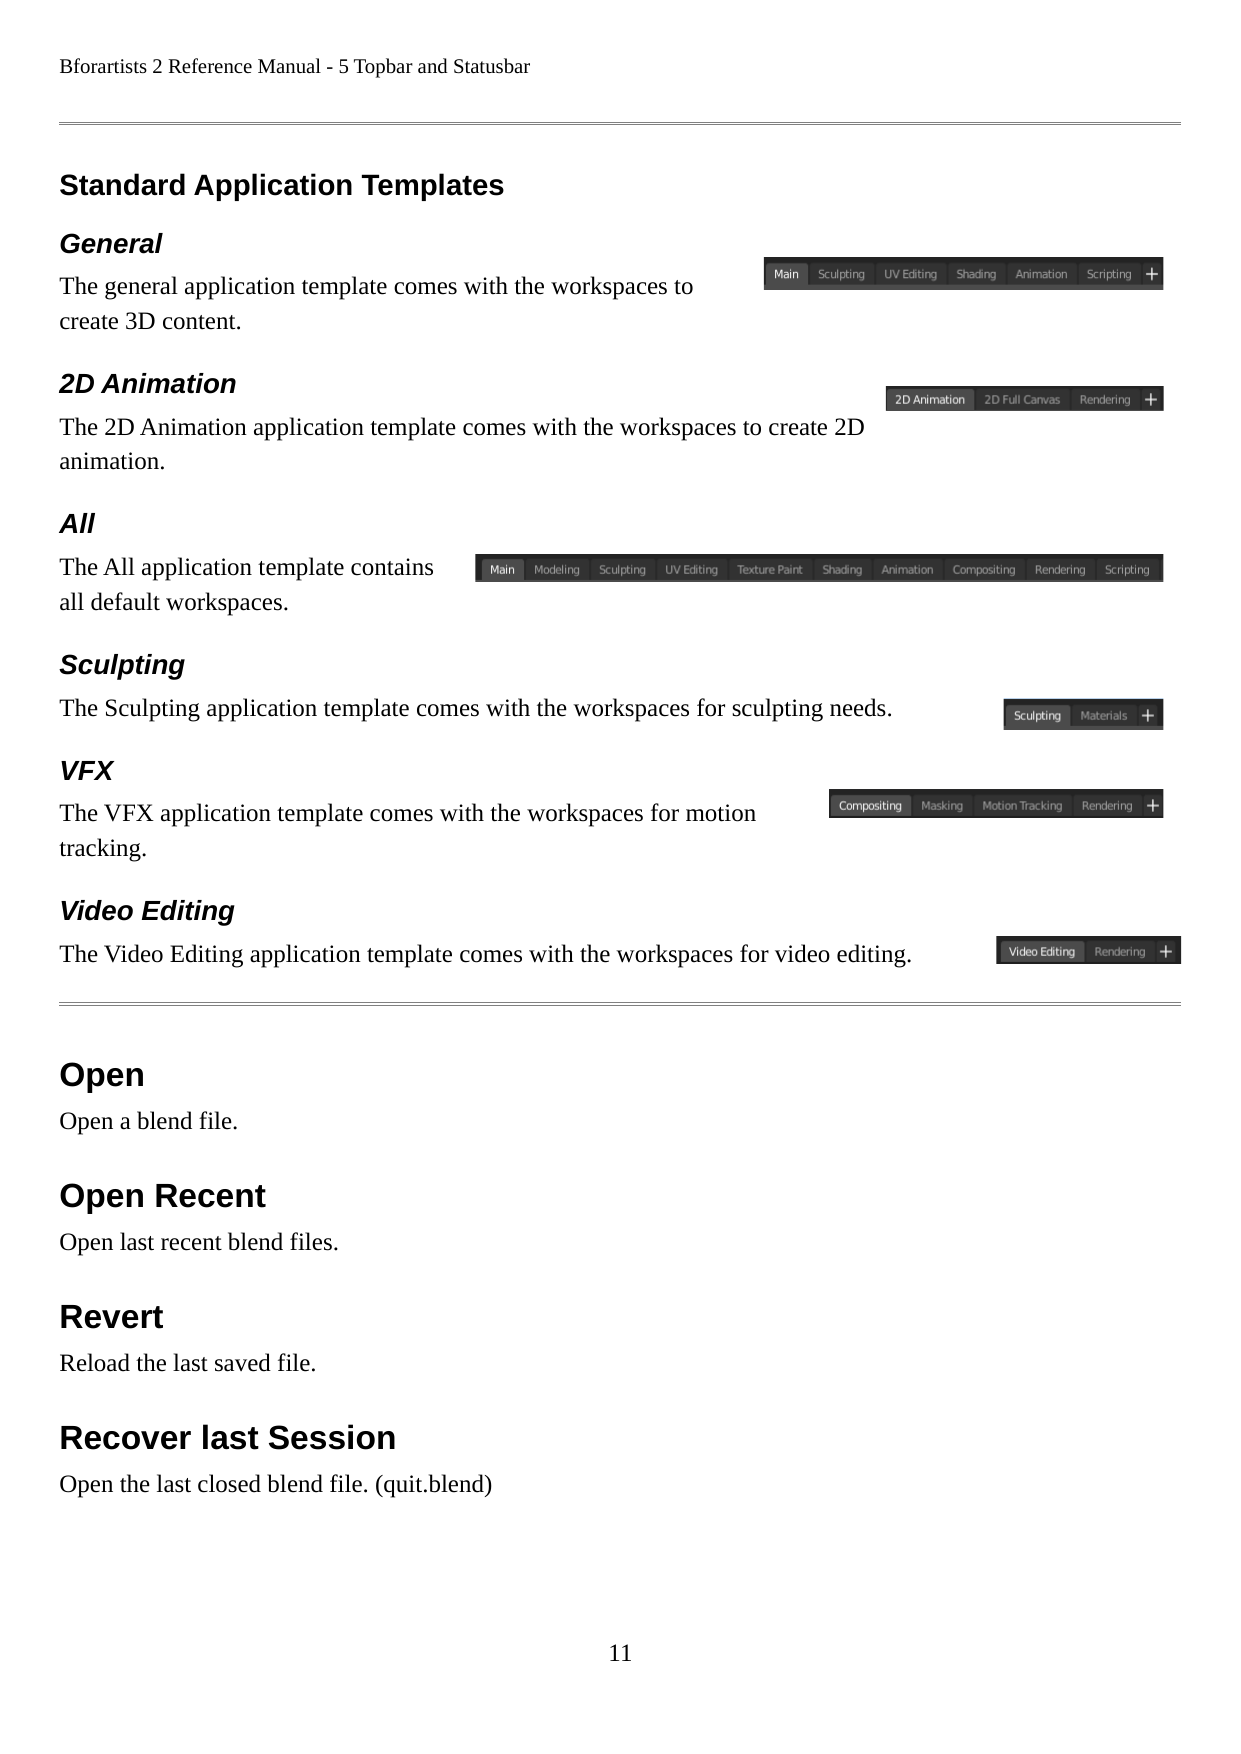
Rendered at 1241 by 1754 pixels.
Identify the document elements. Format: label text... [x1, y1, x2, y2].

subtitle Recover last Session [59, 1418, 1181, 1457]
text Open last recent blend files. [59, 1227, 1181, 1256]
subtitle Standard Application Templates [59, 168, 1181, 202]
text Open a blend file. [59, 1106, 1181, 1135]
subtitle All [59, 508, 1181, 540]
picture [763, 257, 1164, 290]
text The Video Editing application template comes with the workspaces for video editing. [59, 939, 1181, 968]
picture [475, 554, 1164, 582]
text Open the last closed blend file. (quit.blend) [59, 1469, 1181, 1498]
text The Sculpting application template comes with the workspaces for sculpting needs. [59, 693, 1181, 721]
subtitle Open Recent [59, 1176, 1181, 1215]
subtitle VFX [59, 754, 1181, 786]
text Reload the last saved file. [59, 1348, 1181, 1377]
subtitle Sculpting [59, 648, 1181, 680]
subtitle Open [59, 1055, 1181, 1094]
subtitle General [59, 227, 1181, 259]
subtitle Revert [59, 1297, 1181, 1336]
text The 2D Animation application template comes with the workspaces to create 2D animation. [59, 412, 1181, 475]
text The All application template contains all default workspaces. [59, 552, 1181, 615]
text The general application template comes with the workspaces to create 3D content. [59, 271, 1181, 334]
text The VFX application template comes with the workspaces for motion tracking. [59, 798, 1181, 862]
picture [1003, 698, 1164, 730]
picture [829, 789, 1164, 818]
picture [996, 936, 1182, 964]
picture [885, 386, 1164, 411]
subtitle 2D Animation [59, 367, 1181, 399]
subtitle Video Editing [59, 894, 1181, 926]
